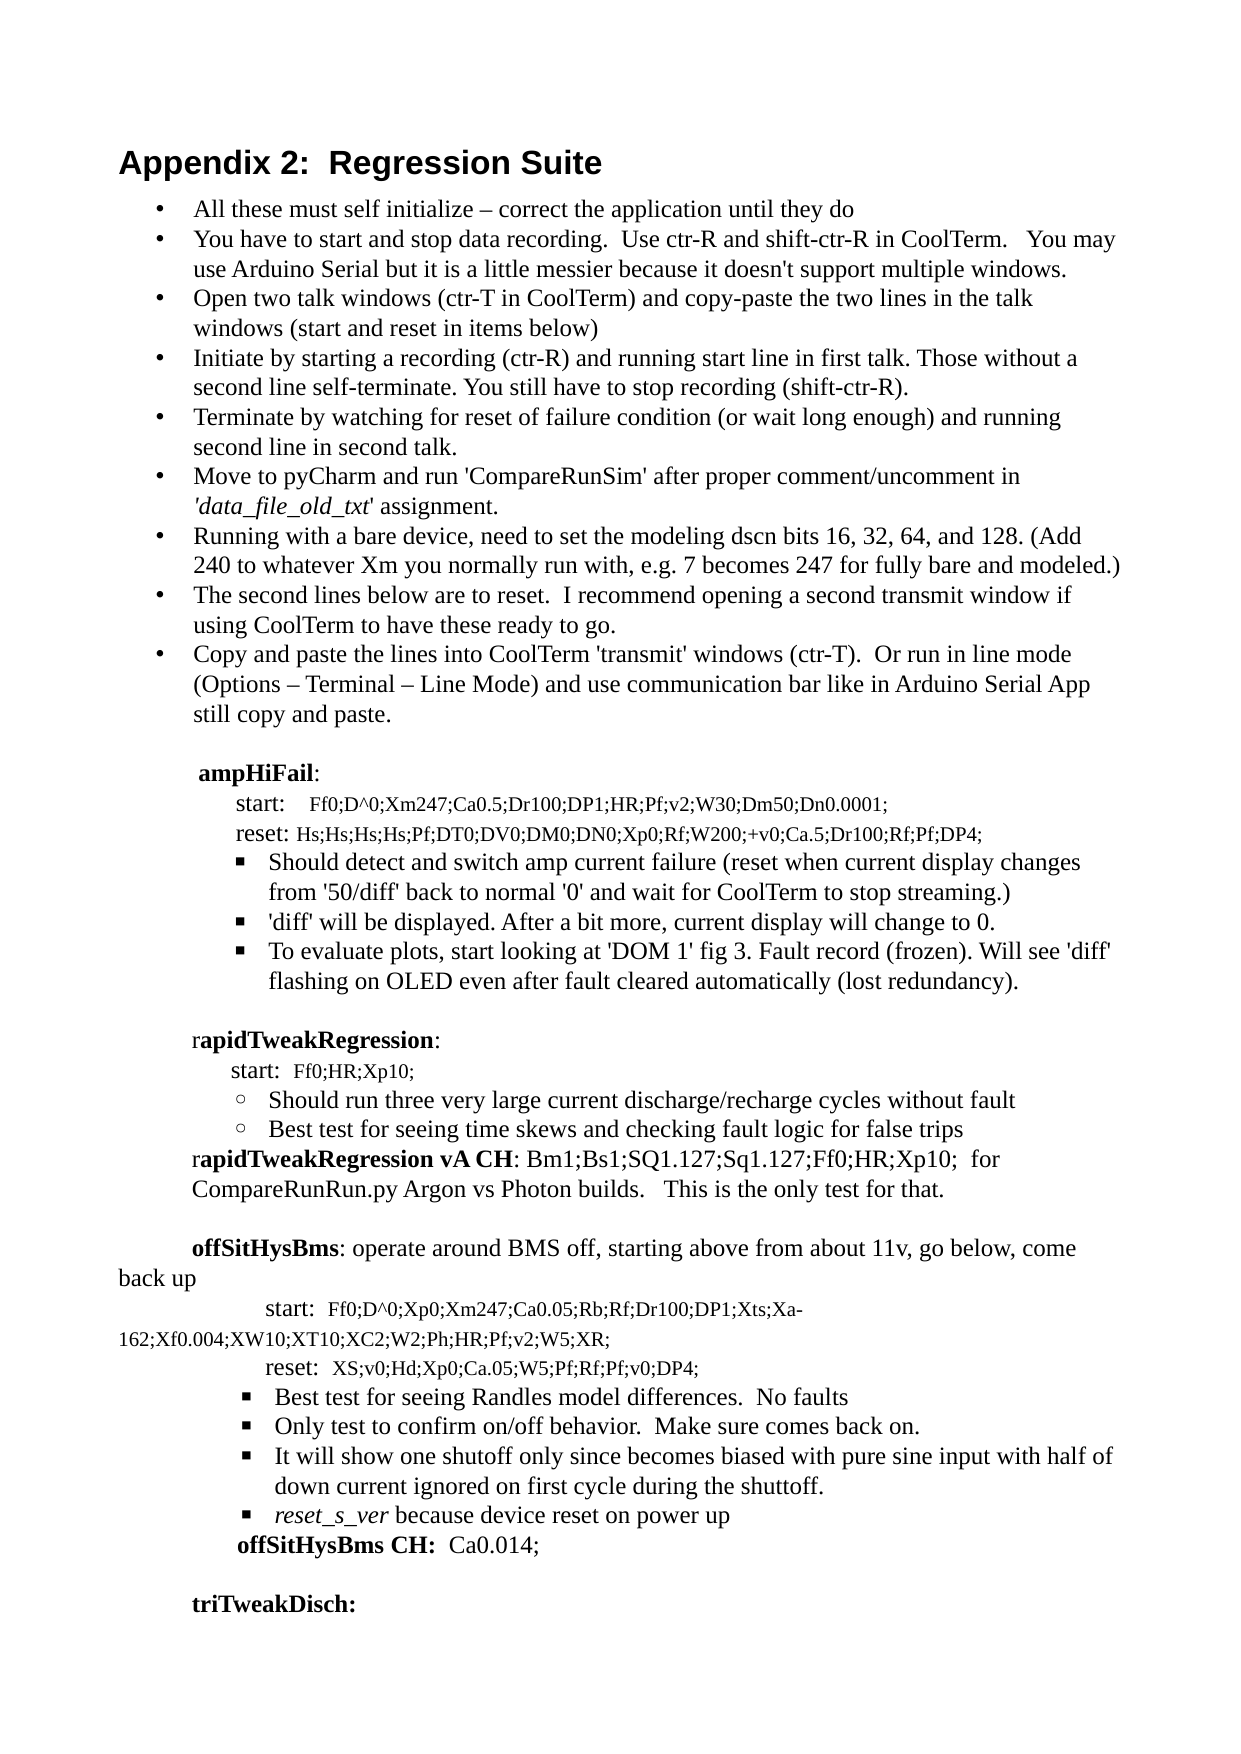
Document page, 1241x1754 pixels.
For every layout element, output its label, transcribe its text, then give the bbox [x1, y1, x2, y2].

list Should detect and switch amp current failure (reset when current display changes from '50/diff' back to normal '0' and wait for CoolTerm to stop streaming.) [231, 846, 1122, 906]
list reset: Hs;Hs;Hs;Hs;Pf;DT0;DV0;DM0;DN0;Xp0;Rf;W200;+v0;Ca.5;Dr100;Rf;Pf;DP4; [198, 817, 1122, 846]
list It will show one shutoff only since becomes biased with pure sine input with half of down current ignored on first cycle during the shuttoff. [237, 1440, 1122, 1499]
list To evaluate plots, start looking at 'DOM 1' fig 3. Fault record (frozen). Will see 'diff' flashing on OLED even after fault cleared automatically (lost redundancy). [231, 936, 1122, 995]
subtitle Appendix 2: Regression Suite [118, 143, 1122, 182]
list Copy and paste the lines into CoolTerm 'transmit' windows (ctr-T). Or run in line mode (Options – Terminal – Line Mode) and use communication bar like in Arduino Serial App still copy and paste. [156, 639, 1122, 728]
list reset_s_ver because device reset on power up [237, 1499, 1122, 1529]
list Open two talk windows (ctr-T in CoolTerm) and copy-paste the two lines in the talk windows (start and reset in items below) [156, 282, 1122, 342]
list Best test for seeing time skews and checking fault logic for false trips [231, 1114, 1122, 1143]
list Should run three very large current discharge/recharge cycles without fault [231, 1084, 1122, 1114]
list 'diff' will be displayed. After a bit more, current display will change to 0. [231, 906, 1122, 936]
list All these must self initialize – correct the application until they do [156, 194, 1122, 223]
list Running with a bare device, need to set the modeling dscn bits 16, 32, 64, and 128. (Add 240 to whatever Xm you normally run with, e.g. 7 becomes 247 for fully bare and modeled.) [156, 520, 1122, 579]
text reset: XS;v0;Hd;Xp0;Ca.05;W5;Pf;Rf;Pf;v0;DP4; [118, 1351, 1122, 1381]
list Best test for seeing Randles model differences. No faults [237, 1381, 1122, 1411]
list Only test to confirm on/off behavior. Make sure comes back on. [237, 1411, 1122, 1440]
list The second lines below are to reset. I recommend opening a second transmit window if using CoolTerm to have these ready to go. [156, 579, 1122, 639]
list start: Ff0;HR;Xp10; [193, 1054, 1122, 1084]
list offSitHysBms CH: Ca0.014; [199, 1529, 1122, 1559]
text triTweakDisch: [118, 1589, 1122, 1618]
list Move to pyCharm and run 'CompareRunSim' after proper comment/uncomment in 'data_file_old_txt' assignment. [156, 461, 1122, 520]
list You have to start and stop data recording. Use ctr-R and shift-ctr-R in CoolTerm. You may use Arduino Serial but it is a little messier because it doesn't support multiple windows. [156, 223, 1122, 282]
list Terminate by watching for reset of failure condition (or wait long enough) and running second line in second talk. [156, 401, 1122, 461]
list Initiate by starting a recording (ctr-R) and running start line in first talk. Those without a second line self-terminate. You still have to stop recording (shift-ctr-R). [156, 342, 1122, 401]
list ampHiFail: [161, 757, 1122, 787]
list start: Ff0;D^0;Xm247;Ca0.5;Dr100;DP1;HR;Pf;v2;W30;Dm50;Dn0.0001; [198, 787, 1122, 817]
text rapidTweakRegression vA CH: Bm1;Bs1;SQ1.127;Sq1.127;Ff0;HR;Xp10; for CompareRunRun.py Argon vs Photon builds. This is the only test for that. [192, 1143, 1122, 1203]
text start: Ff0;D^0;Xp0;Xm247;Ca0.05;Rb;Rf;Dr100;DP1;Xts;Xa-162;Xf0.004;XW10;XT10;XC2;W2;Ph;HR;Pf;v2;W5;XR; [118, 1292, 1122, 1351]
text offSitHysBms: operate around BMS off, starting above from about 11v, go below, come back up [118, 1232, 1122, 1292]
text rapidTweakRegression: [192, 1024, 1122, 1054]
